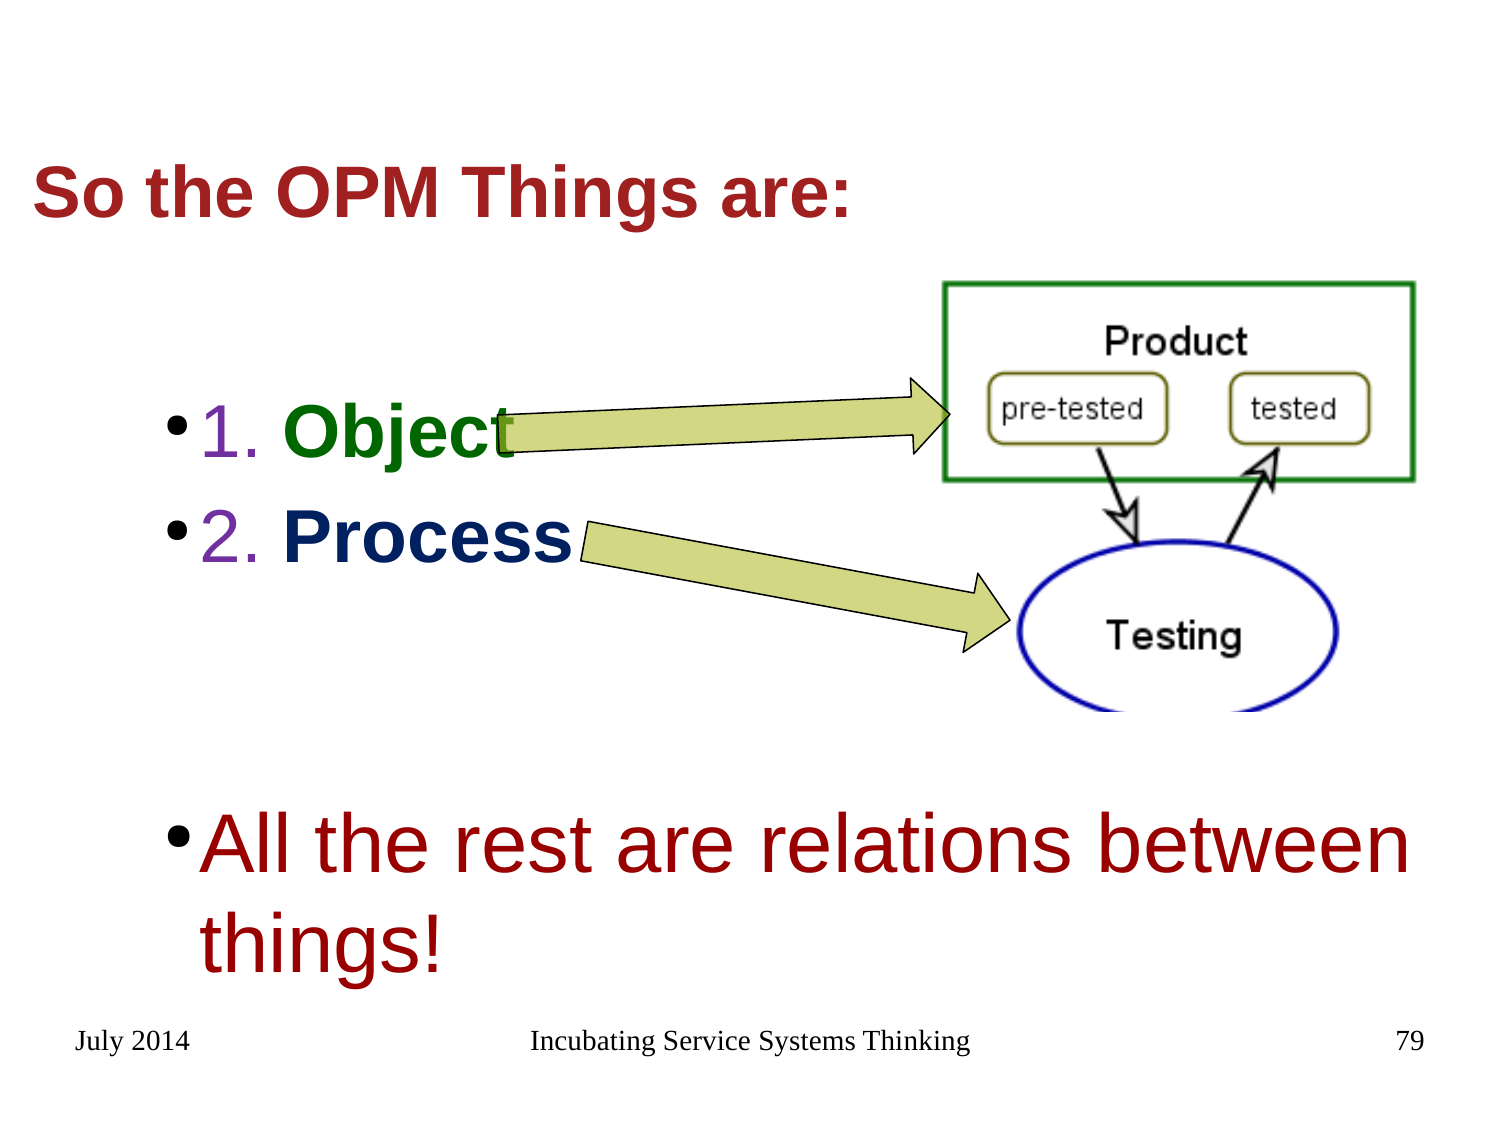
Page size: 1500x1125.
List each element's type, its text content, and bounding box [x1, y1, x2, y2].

text_box 1. Object 2. Process All the rest are relations between things! [0, 270, 1471, 1024]
text_box [497, 377, 951, 454]
text_box [580, 521, 1011, 653]
picture [922, 270, 1436, 712]
text_box So the OPM Things are: [17, 137, 1402, 240]
